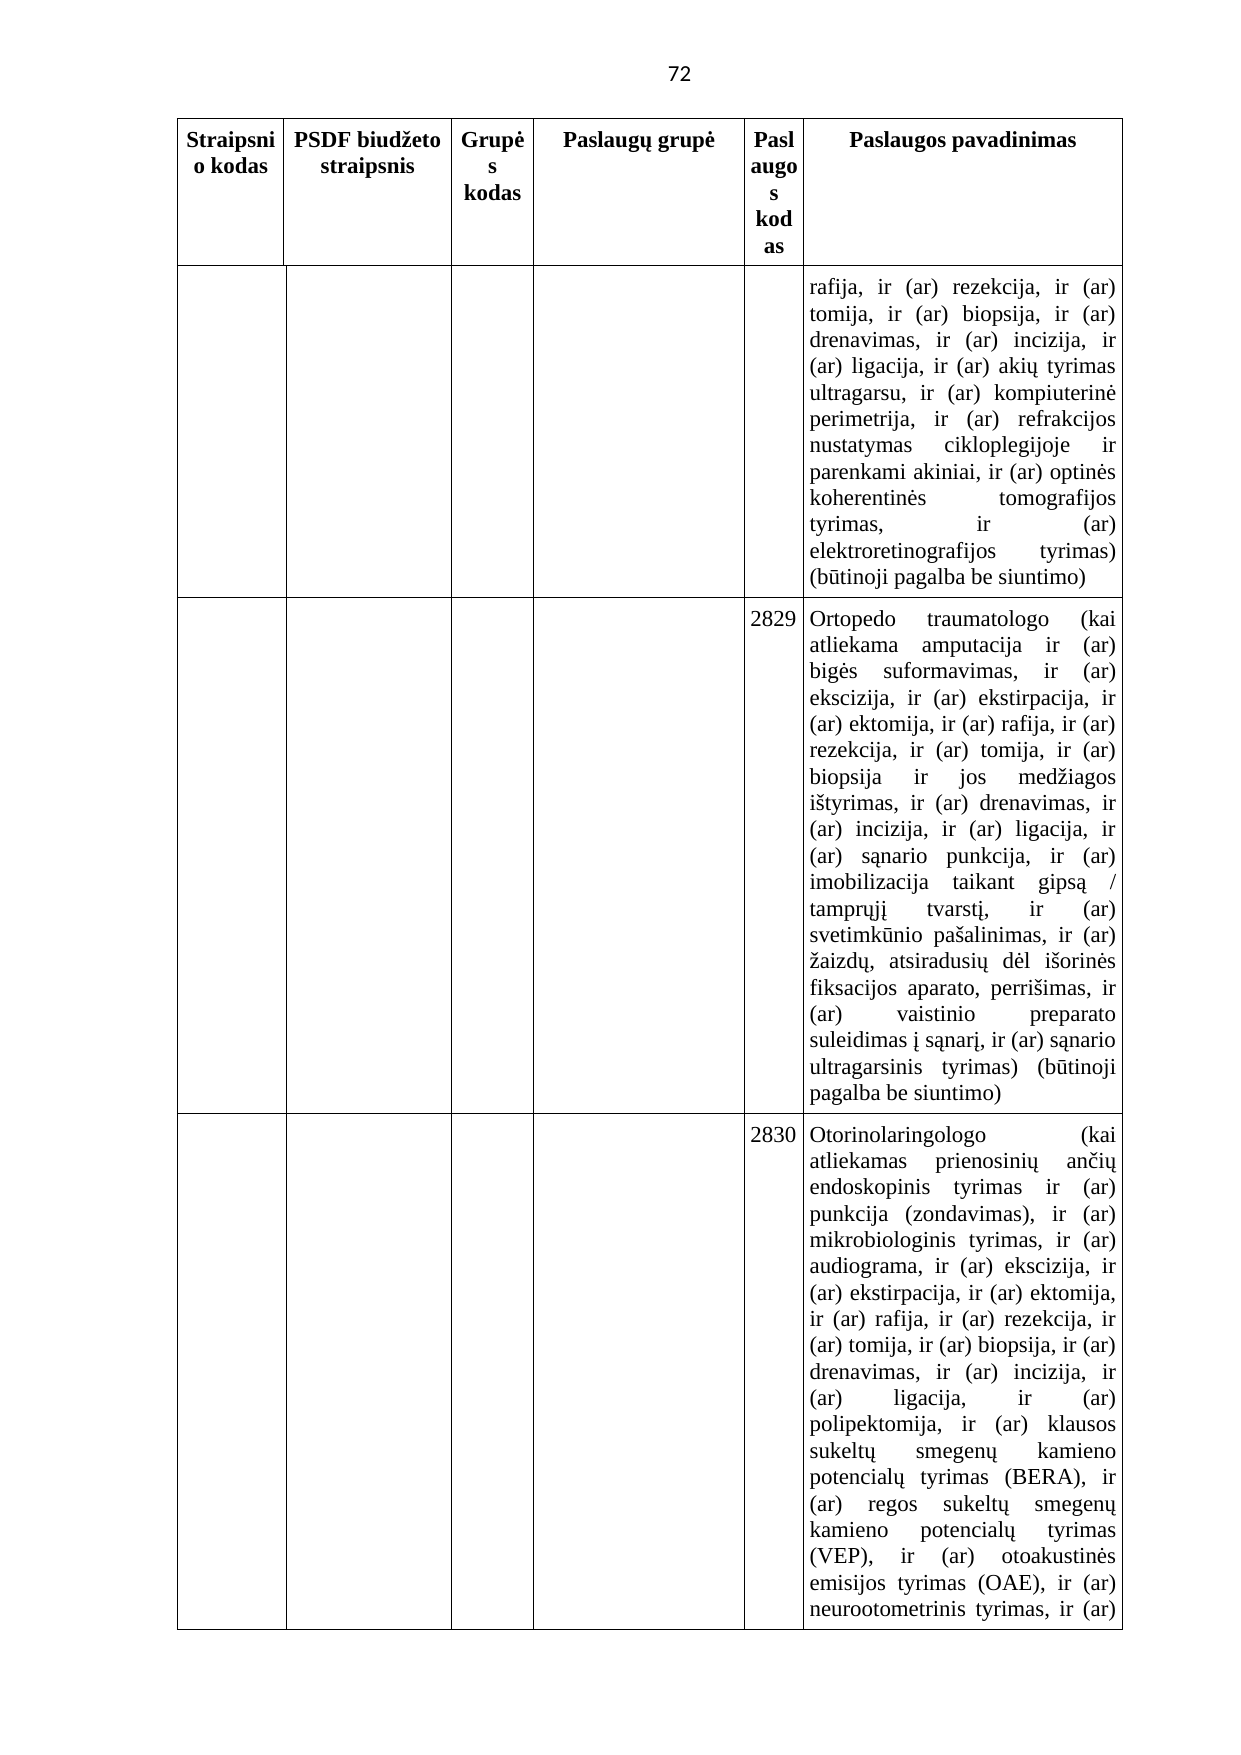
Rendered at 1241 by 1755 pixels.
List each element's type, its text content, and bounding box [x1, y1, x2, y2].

table_cell [287, 598, 451, 1112]
table_cell [178, 1114, 286, 1628]
table_cell Ortopedo traumatologo (kai atliekama amputacija ir (ar) bigės suformavimas, ir (ar) ekscizija, ir (ar) ekstirpacija, ir (ar) ektomija, ir (ar) rafija, ir (ar) rezekcija, ir (ar) tomija, ir (ar) biopsija ir jos medžiagos ištyrimas, ir (ar) drenavimas, ir (ar) incizija, ir (ar) ligacija, ir (ar) sąnario punkcija, ir (ar) imobilizacija taikant gipsą / tamprųjį tvarstį, ir (ar) svetimkūnio pašalinimas, ir (ar) žaizdų, atsiradusių dėl išorinės fiksacijos aparato, perrišimas, ir (ar) vaistinio preparato suleidimas į sąnarį, ir (ar) sąnario ultragarsinis tyrimas) (būtinoji pagalba be siuntimo) [804, 598, 1122, 1112]
table_header Paslaugų grupė [534, 119, 744, 265]
table_cell [178, 266, 286, 597]
table_cell Otorinolaringologo (kai atliekamas prienosinių ančių endoskopinis tyrimas ir (ar) punkcija (zondavimas), ir (ar) mikrobiologinis tyrimas, ir (ar) audiograma, ir (ar) ekscizija, ir (ar) ekstirpacija, ir (ar) ektomija, ir (ar) rafija, ir (ar) rezekcija, ir (ar) tomija, ir (ar) biopsija, ir (ar) drenavimas, ir (ar) incizija, ir (ar) ligacija, ir (ar) polipektomija, ir (ar) klausos sukeltų smegenų kamieno potencialų tyrimas (BERA), ir (ar) regos sukeltų smegenų kamieno potencialų tyrimas (VEP), ir (ar) otoakustinės emisijos tyrimas (OAE), ir (ar) neurootometrinis tyrimas, ir (ar) [804, 1114, 1122, 1628]
table_cell [452, 1114, 533, 1628]
table_cell [178, 598, 286, 1112]
table_header PSDF biudžeto straipsnis [284, 119, 451, 265]
table_cell [534, 266, 744, 597]
table_cell [452, 266, 533, 597]
table_header Grupės kodas [452, 119, 533, 265]
table_header Straipsnio kodas [178, 119, 283, 265]
table_header Paslaugos kodas [745, 119, 803, 265]
table_cell [534, 598, 744, 1112]
table_cell [534, 1114, 744, 1628]
table_cell [287, 1114, 451, 1628]
table_cell rafija, ir (ar) rezekcija, ir (ar) tomija, ir (ar) biopsija, ir (ar) drenavimas, ir (ar) incizija, ir (ar) ligacija, ir (ar) akių tyrimas ultragarsu, ir (ar) kompiuterinė perimetrija, ir (ar) refrakcijos nustatymas cikloplegijoje ir parenkami akiniai, ir (ar) optinės koherentinės tomografijos tyrimas, ir (ar) elektroretinografijos tyrimas) (būtinoji pagalba be siuntimo) [804, 266, 1122, 597]
table_cell [287, 266, 451, 597]
table_cell 2829 [745, 598, 803, 1112]
table_header Paslaugos pavadinimas [804, 119, 1122, 265]
table_cell 2830 [745, 1114, 803, 1628]
table_cell [745, 266, 803, 597]
table_cell [452, 598, 533, 1112]
